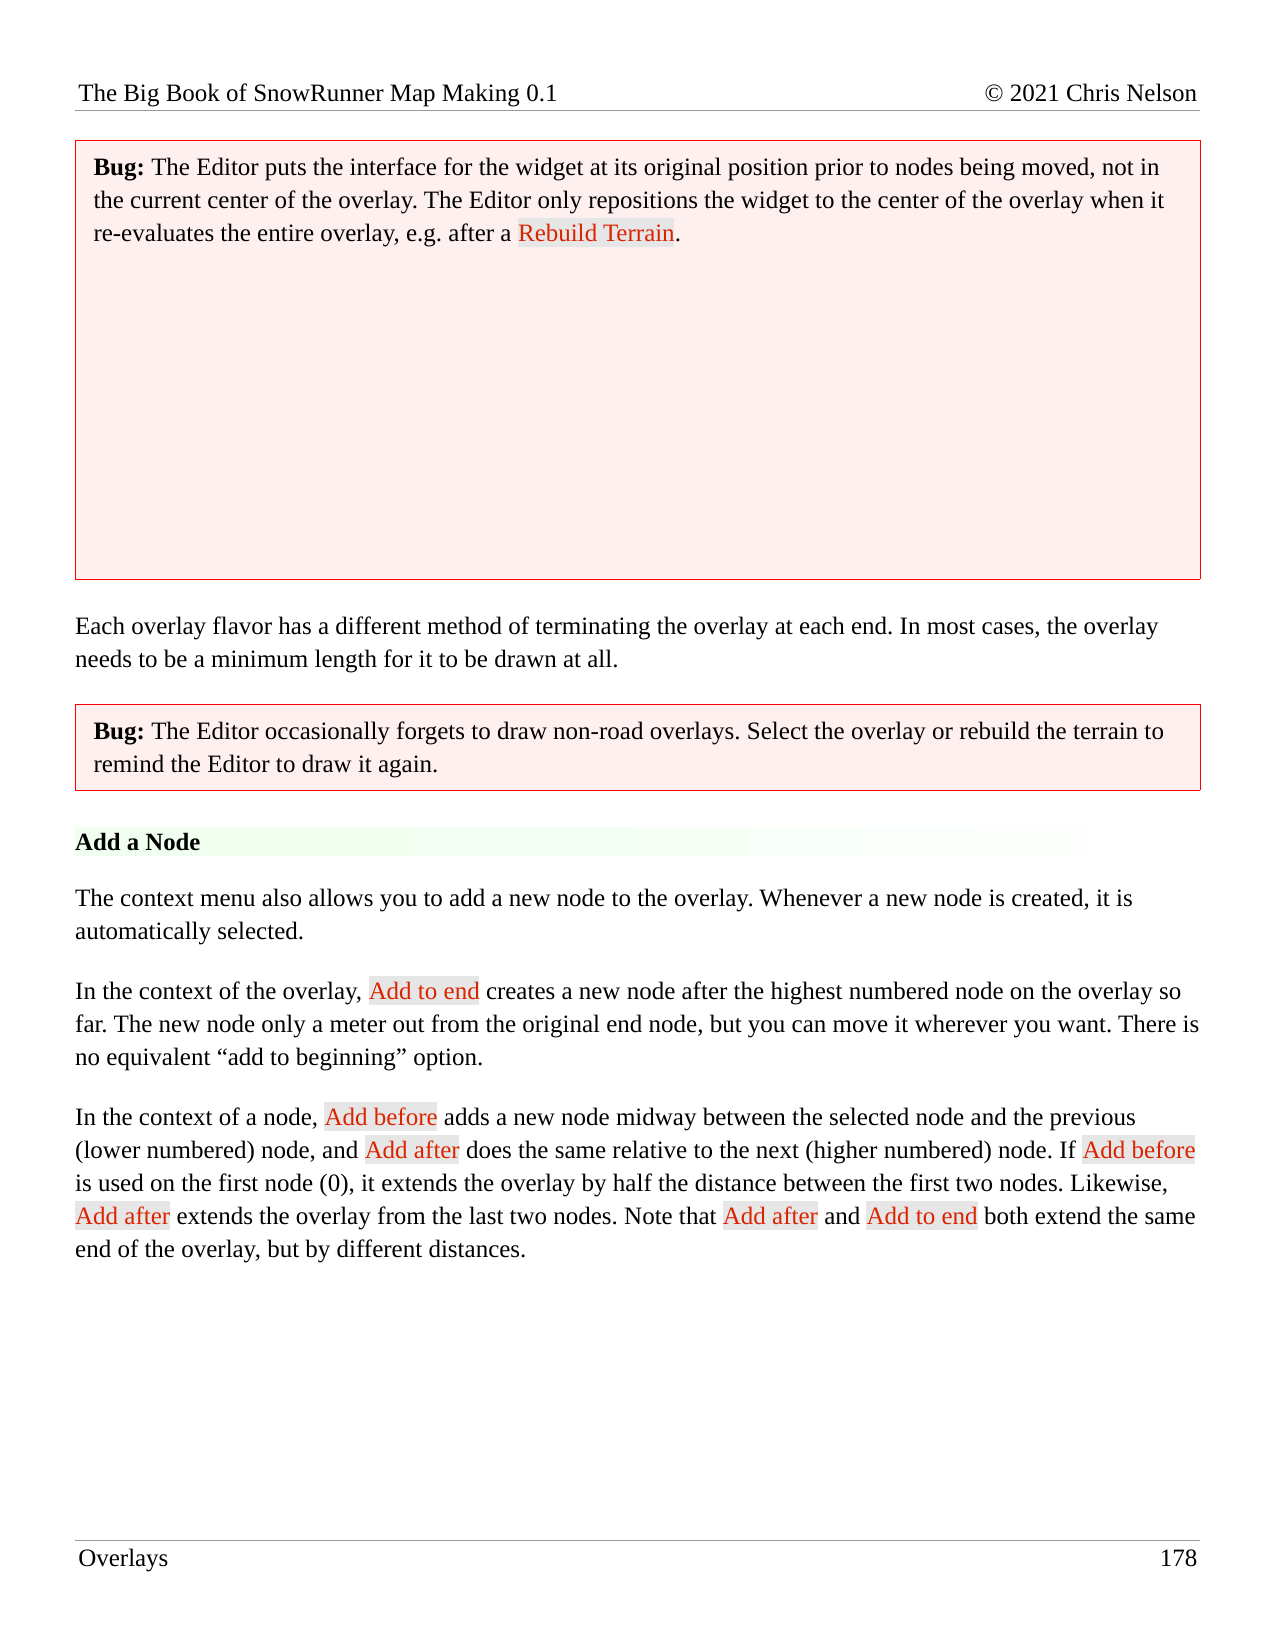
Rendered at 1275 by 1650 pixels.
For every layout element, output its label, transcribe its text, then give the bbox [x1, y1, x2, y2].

list The Editor puts the interface for the widget at its original position prior to nodes being moved, not in the current center of the overlay. The Editor only repositions the widget to the center of the overlay when it re-evaluates the entire overlay, e.g. after a Rebuild Terrain. [76, 141, 1200, 247]
list The Editor occasionally forgets to draw non-road overlays. Select the overlay or rebuild the terrain to remind the Editor to draw it again. [76, 705, 1200, 790]
text The context menu also allows you to add a new node to the overlay. Whenever a new node is created, it is automatically selected. [75, 883, 1200, 945]
text In the context of the overlay, Add to end creates a new node after the highest numbered node on the overlay so far. The new node only a meter out from the original end node, but you can move it wherever you want. There is no equivalent “add to beginning” option. [75, 976, 1200, 1071]
text Each overlay flavor has a different method of terminating the overlay at each end. In most cases, the overlay needs to be a minimum length for it to be drawn at all. [75, 611, 1200, 673]
subtitle Add a Node [75, 827, 1200, 856]
text In the context of a node, Add before adds a new node midway between the selected node and the previous (lower numbered) node, and Add after does the same relative to the next (higher numbered) node. If Add before is used on the first node (0), it extends the overlay by half the distance between the first two nodes. Likewise, Add after extends the overlay from the last two nodes. Note that Add after and Add to end both extend the same end of the overlay, but by different distances. [75, 1102, 1200, 1263]
